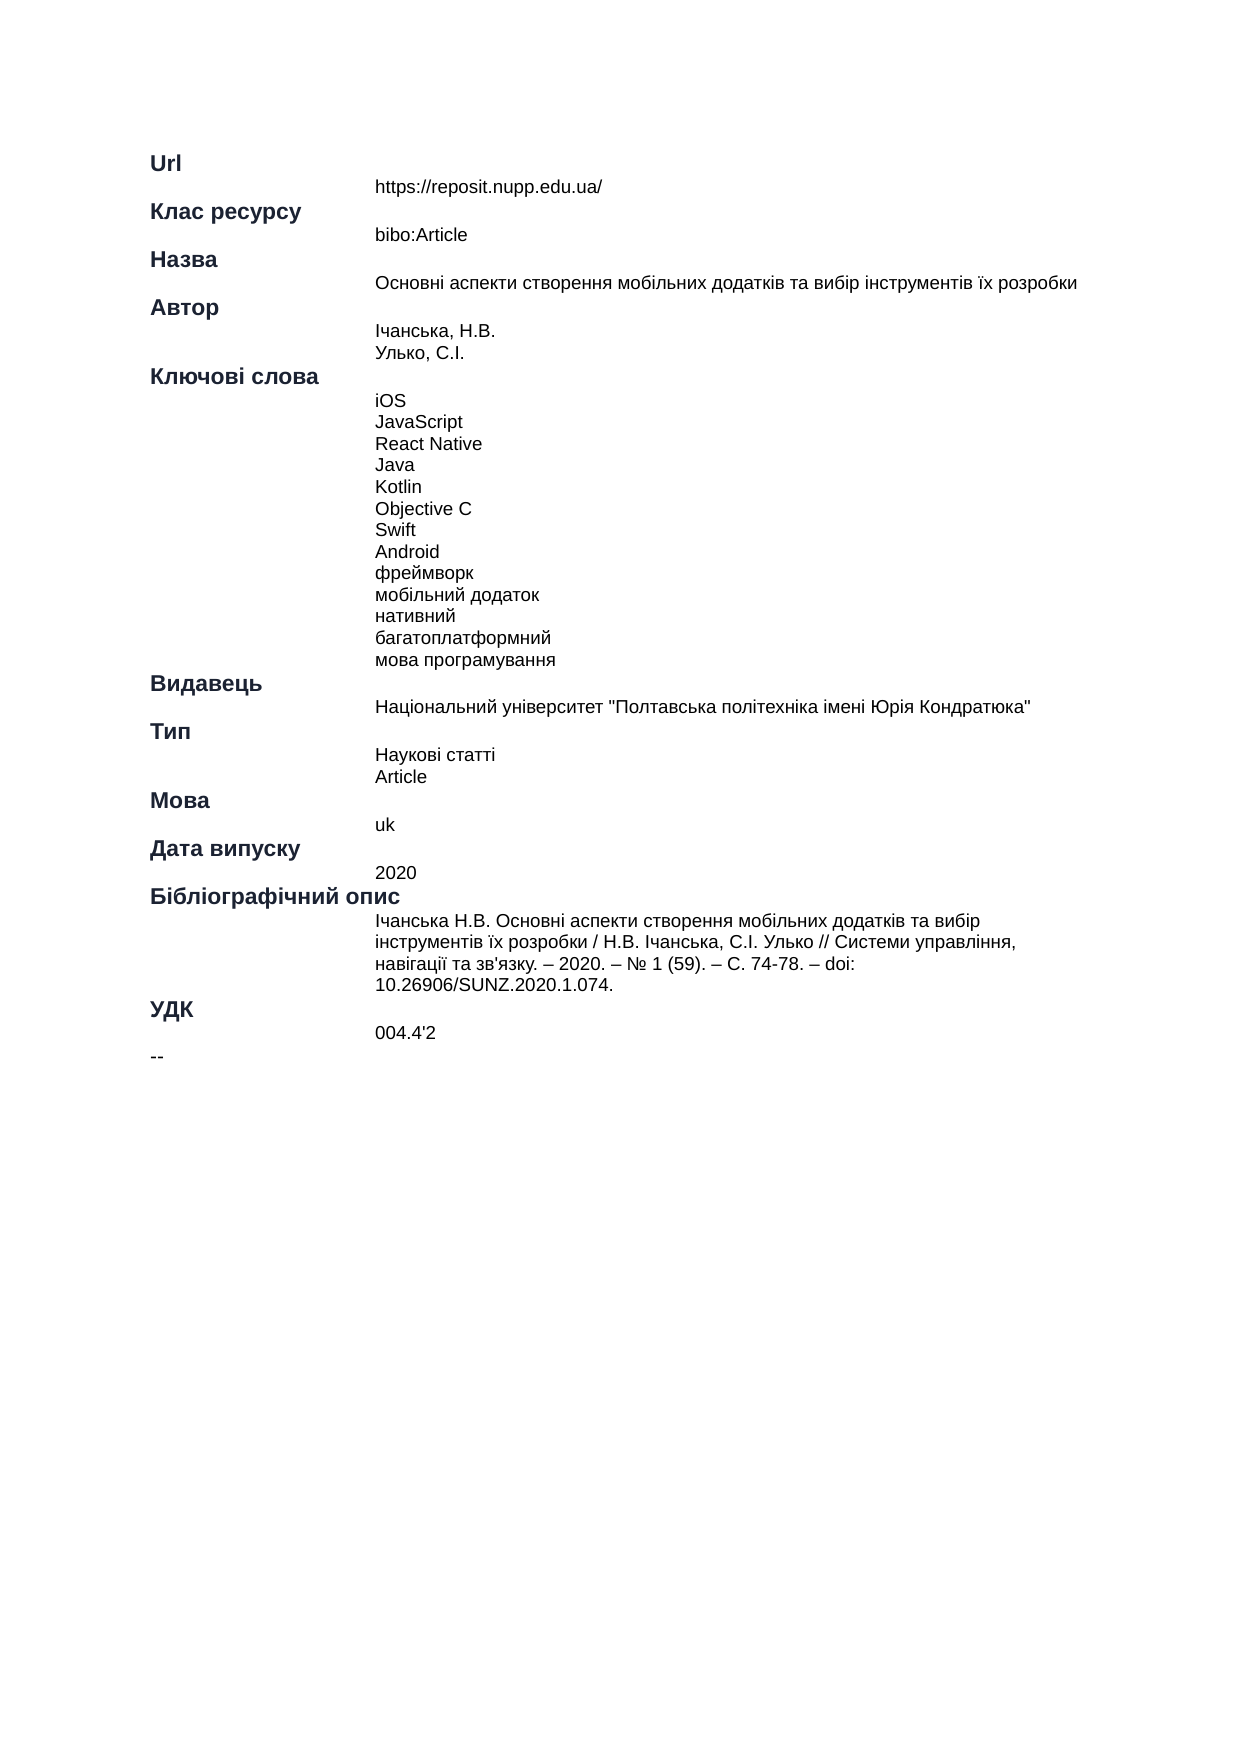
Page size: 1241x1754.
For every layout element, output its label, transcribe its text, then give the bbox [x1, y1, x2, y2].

text Url [150, 150, 1090, 176]
text мова програмування [375, 648, 1090, 670]
text uk [375, 814, 1090, 835]
text Клас ресурсу [150, 198, 1090, 224]
text Улько, С.І. [375, 342, 1090, 363]
text iOS [375, 389, 1090, 411]
text React Native [375, 433, 1090, 454]
text JavaScript [375, 411, 1090, 433]
text -- [150, 1044, 1090, 1068]
text Основні аспекти створення мобільних додатків та вибір інструментів їх розробки [375, 272, 1090, 294]
text фреймворк [375, 562, 1090, 584]
text УДК [150, 996, 1090, 1022]
text Objective C [375, 497, 1090, 519]
text Ічанська Н.В. Основні аспекти створення мобільних додатків та вибір інструментів їх розробки / Н.В. Ічанська, С.І. Улько // Системи управління, навігації та зв'язку. – 2020. – № 1 (59). – С. 74-78. – doi: 10.26906/SUNZ.2020.1.074. [375, 909, 1090, 996]
text Kotlin [375, 476, 1090, 497]
text Ключові слова [150, 363, 1090, 389]
text Ічанська, Н.В. [375, 320, 1090, 342]
text Національний університет "Полтавська політехніка імені Юрія Кондратюка" [375, 696, 1090, 718]
text Видавець [150, 670, 1090, 696]
text Тип [150, 718, 1090, 744]
text 004.4'2 [375, 1022, 1090, 1044]
text Дата випуску [150, 835, 1090, 862]
text нативний [375, 605, 1090, 627]
text Article [375, 766, 1090, 787]
text 2020 [375, 862, 1090, 883]
text Java [375, 454, 1090, 476]
text https://reposit.nupp.edu.ua/ [375, 176, 1090, 198]
text bibo:Article [375, 224, 1090, 246]
text мобільний додаток [375, 584, 1090, 605]
text Мова [150, 787, 1090, 814]
text Swift [375, 519, 1090, 541]
text Android [375, 541, 1090, 562]
text Автор [150, 294, 1090, 320]
text Назва [150, 246, 1090, 272]
text Наукові статті [375, 744, 1090, 766]
text Бібліографічний опис [150, 883, 1090, 909]
text багатоплатформний [375, 627, 1090, 648]
